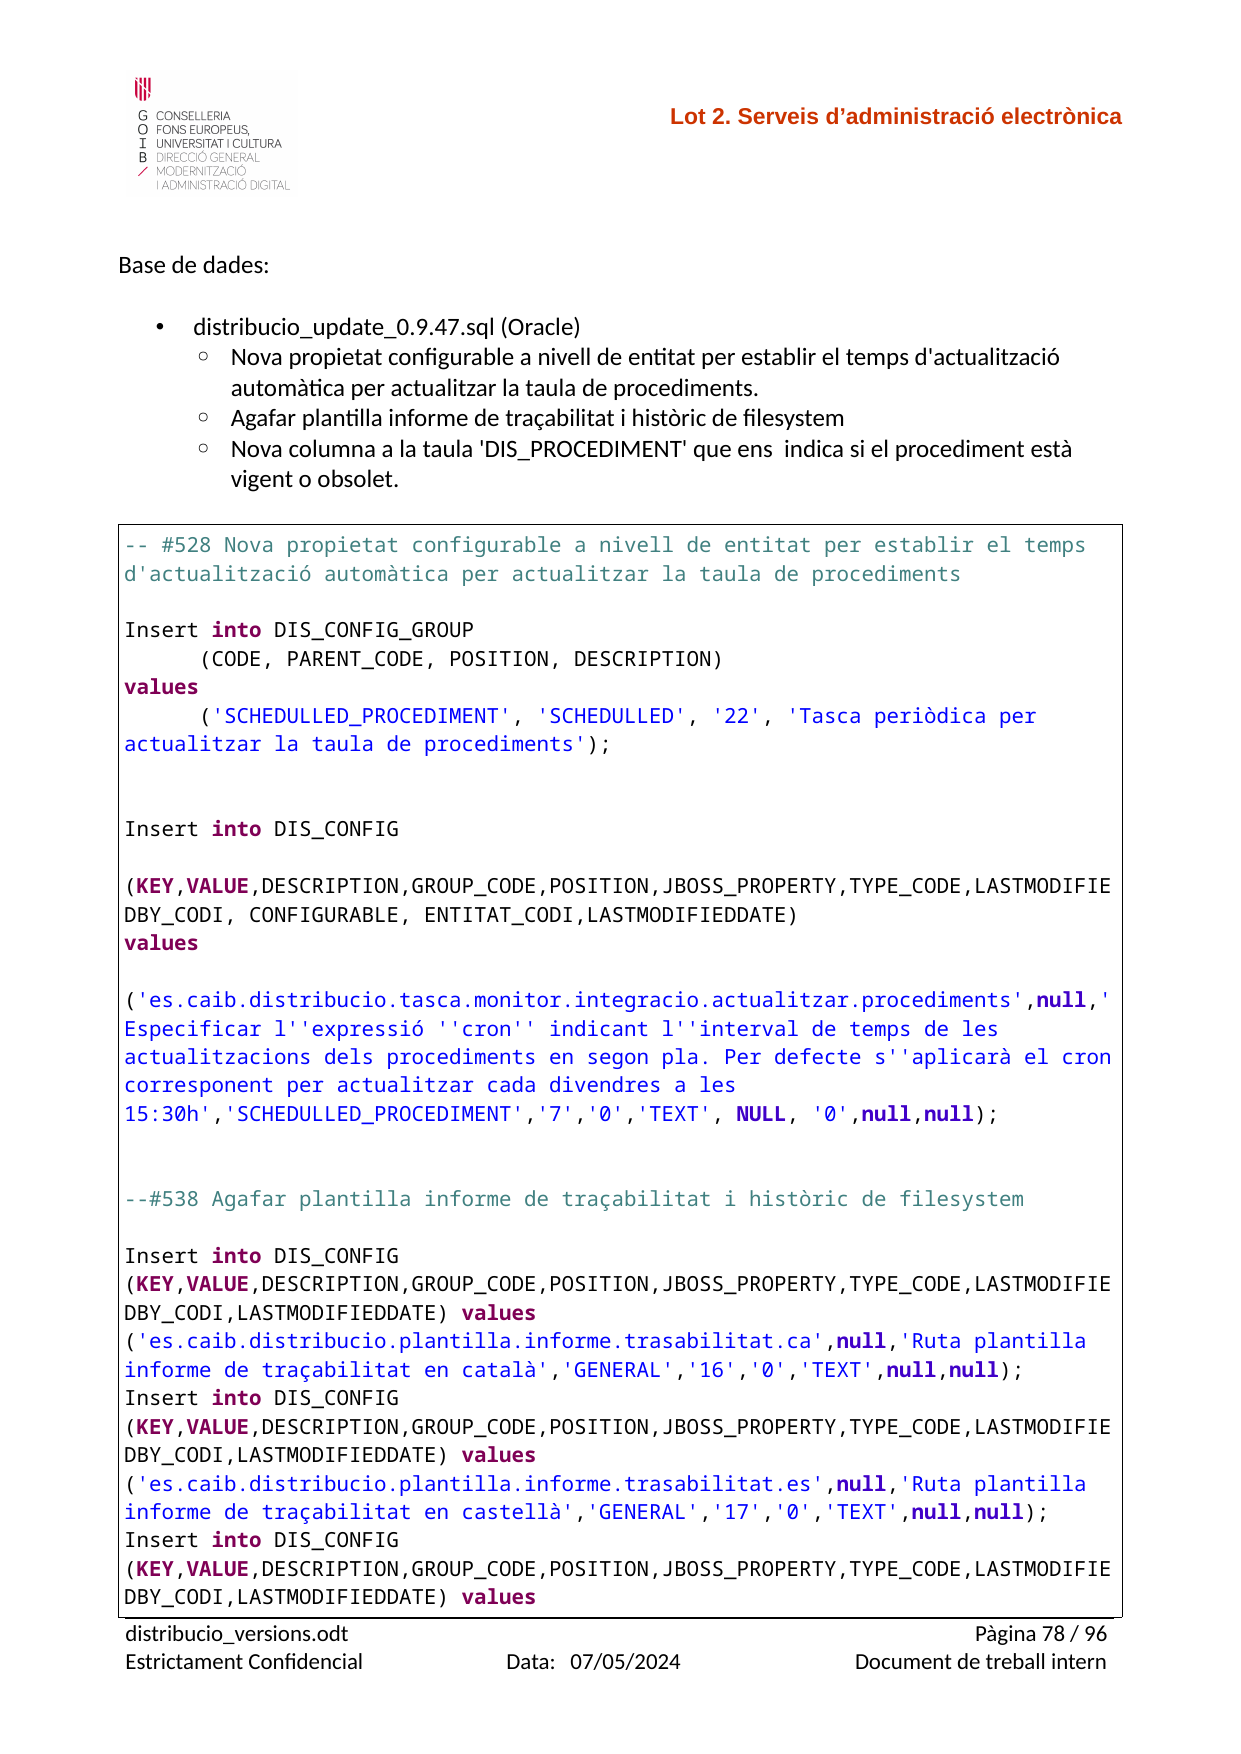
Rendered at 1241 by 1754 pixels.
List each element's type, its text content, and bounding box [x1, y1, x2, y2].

list distribucio_update_0.9.47.sql (Oracle) [156, 311, 1122, 341]
list Nova columna a la taula 'DIS_PROCEDIMENT' que ens indica si el procediment està vigent o obsolet. [193, 433, 1122, 494]
picture [126, 70, 299, 197]
table_header -- #528 Nova propietat configurable a nivell de entitat per establir el temps d'actualització automàtica per actualitzar la taula de procediments Insert into DIS_CONFIG_GROUP (CODE, PARENT_CODE, POSITION, DESCRIPTION) values ('SCHEDULLED_PROCEDIMENT', 'SCHEDULLED', '22', 'Tasca periòdica per actualitzar la taula de procediments'); Insert into DIS_CONFIG (KEY,VALUE,DESCRIPTION,GROUP_CODE,POSITION,JBOSS_PROPERTY,TYPE_CODE,LASTMODIFIEDBY_CODI, CONFIGURABLE, ENTITAT_CODI,LASTMODIFIEDDATE) values ('es.caib.distribucio.tasca.monitor.integracio.actualitzar.procediments',null,'Especificar l''expressió ''cron'' indicant l''interval de temps de les actualitzacions dels procediments en segon pla. Per defecte s''aplicarà el cron corresponent per actualitzar cada divendres a les 15:30h','SCHEDULLED_PROCEDIMENT','7','0','TEXT', NULL, '0',null,null); --#538 Agafar plantilla informe de traçabilitat i històric de filesystem Insert into DIS_CONFIG (KEY,VALUE,DESCRIPTION,GROUP_CODE,POSITION,JBOSS_PROPERTY,TYPE_CODE,LASTMODIFIEDBY_CODI,LASTMODIFIEDDATE) values ('es.caib.distribucio.plantilla.informe.trasabilitat.ca',null,'Ruta plantilla informe de traçabilitat en català','GENERAL','16','0','TEXT',null,null); Insert into DIS_CONFIG (KEY,VALUE,DESCRIPTION,GROUP_CODE,POSITION,JBOSS_PROPERTY,TYPE_CODE,LASTMODIFIEDBY_CODI,LASTMODIFIEDDATE) values ('es.caib.distribucio.plantilla.informe.trasabilitat.es',null,'Ruta plantilla informe de traçabilitat en castellà','GENERAL','17','0','TEXT',null,null); Insert into DIS_CONFIG (KEY,VALUE,DESCRIPTION,GROUP_CODE,POSITION,JBOSS_PROPERTY,TYPE_CODE,LASTMODIFIEDBY_CODI,LASTMODIFIEDDATE) values [119, 525, 1122, 1617]
text Base de dades: [118, 250, 1122, 280]
list Agafar plantilla informe de traçabilitat i històric de filesystem [193, 402, 1122, 433]
list Nova propietat configurable a nivell de entitat per establir el temps d'actualització automàtica per actualitzar la taula de procediments. [193, 341, 1122, 402]
